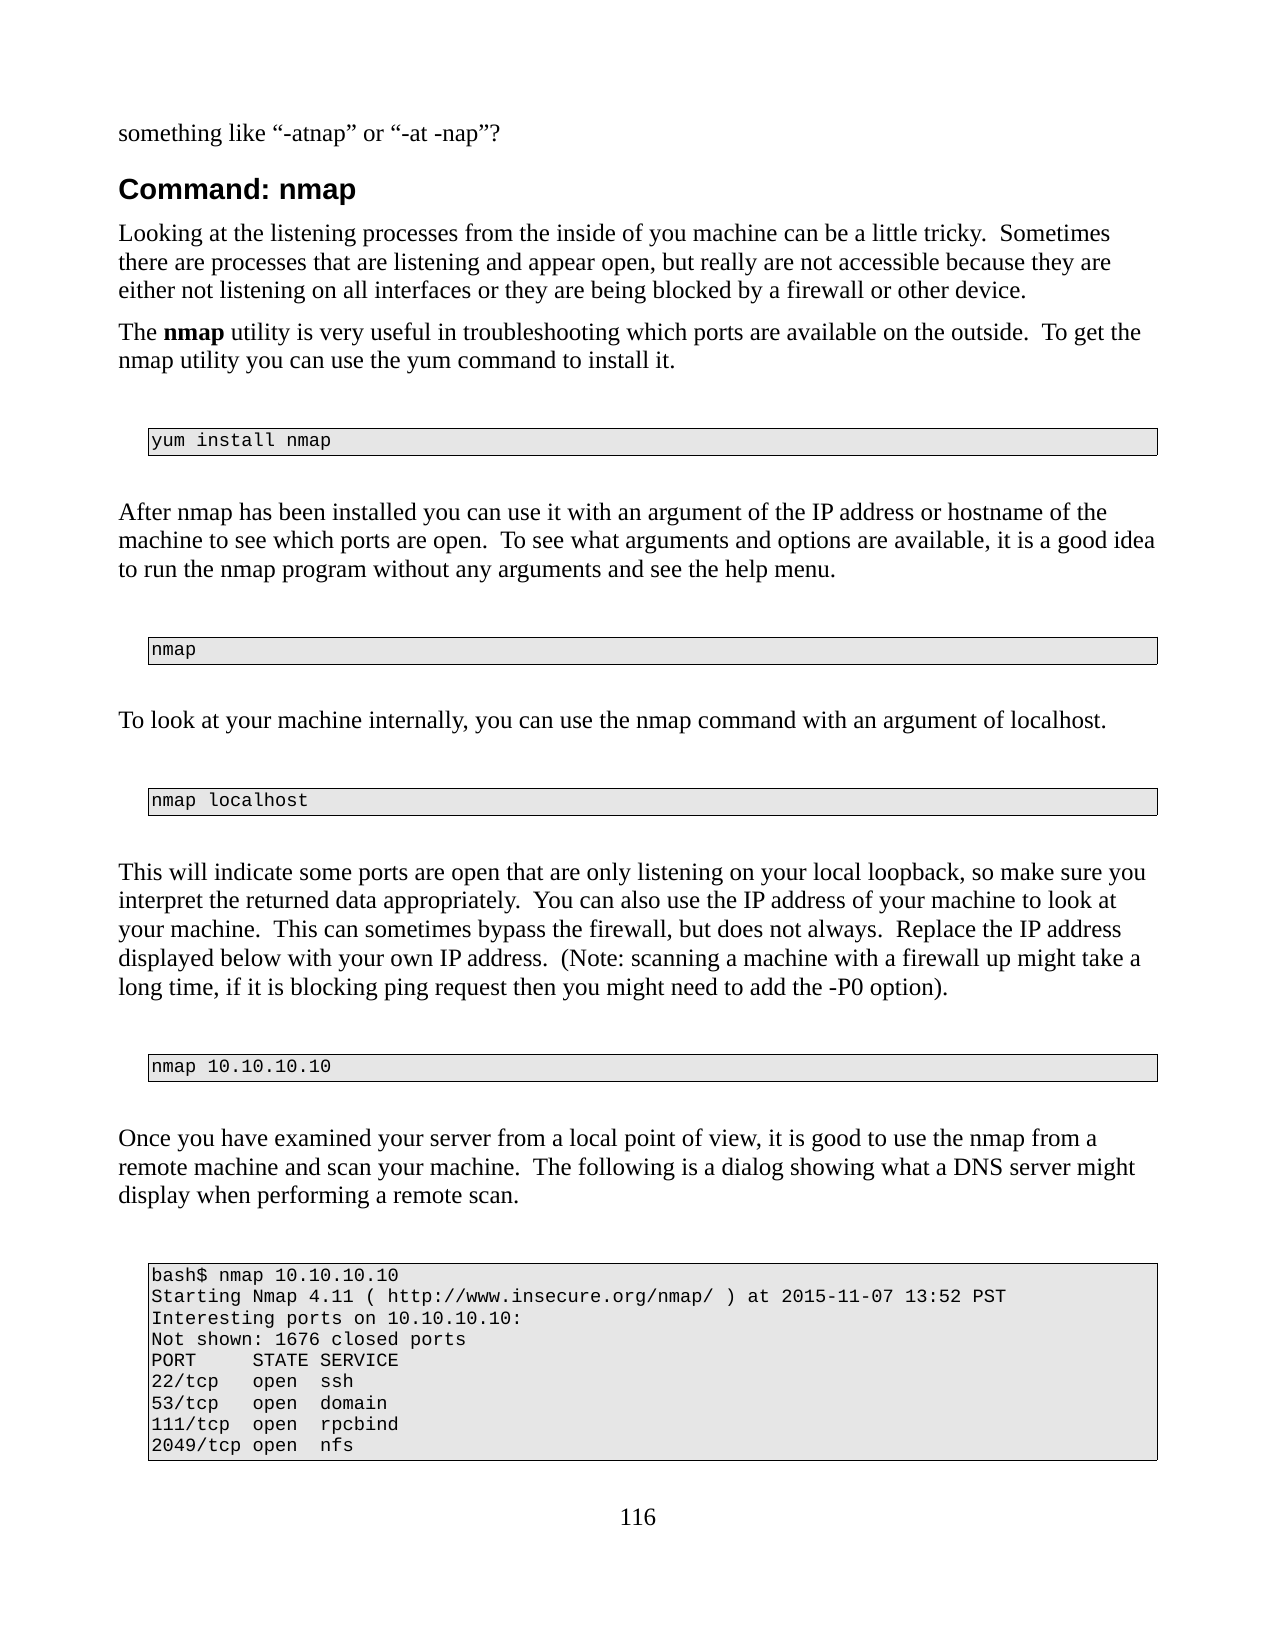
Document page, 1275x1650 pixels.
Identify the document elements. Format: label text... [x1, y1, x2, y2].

text 53/tcp open domain [149, 1390, 1157, 1412]
text 111/tcp open rpcbind [149, 1412, 1157, 1433]
text nmap localhost [149, 789, 1157, 815]
subtitle Command: nmap [118, 172, 1157, 205]
text Starting Nmap 4.11 ( http://www.insecure.org/nmap/ ) at 2015-11-07 13:52 PST [149, 1284, 1157, 1305]
text 2049/tcp open nfs [149, 1433, 1157, 1460]
text something like “-atnap” or “-at -nap”? [118, 118, 1157, 147]
text nmap [149, 638, 1157, 664]
text 22/tcp open ssh [149, 1369, 1157, 1390]
text After nmap has been installed you can use it with an argument of the IP address or hostname of the machine to see which ports are open. To see what arguments and options are available, it is a good idea to run the nmap program without any arguments and see the help menu. [118, 497, 1157, 583]
text Interesting ports on 10.10.10.10: [149, 1305, 1157, 1327]
text To look at your machine internally, you can use the nmap command with an argument of localhost. [118, 705, 1157, 734]
text yum install nmap [149, 429, 1157, 455]
text PORT STATE SERVICE [149, 1348, 1157, 1369]
text This will indicate some ports are open that are only listening on your local loopback, so make sure you interpret the returned data appropriately. You can also use the IP address of your machine to look at your machine. This can sometimes bypass the firewall, but does not always. Replace the IP address displayed below with your own IP address. (Note: scanning a machine with a firewall up might take a long time, if it is blocking ping request then you might need to add the -P0 option). [118, 857, 1157, 1000]
text The nmap utility is very useful in troubleshooting which ports are available on the outside. To get the nmap utility you can use the yum command to install it. [118, 317, 1157, 374]
text Looking at the listening processes from the inside of you machine can be a little tricky. Sometimes there are processes that are listening and appear open, but really are not accessible because they are either not listening on all interfaces or they are being blocked by a firewall or other device. [118, 218, 1157, 304]
text nmap 10.10.10.10 [149, 1055, 1157, 1081]
text bash$ nmap 10.10.10.10 [149, 1264, 1157, 1284]
text Not shown: 1676 closed ports [149, 1327, 1157, 1348]
text Once you have examined your server from a local point of view, it is good to use the nmap from a remote machine and scan your machine. The following is a dialog showing what a DNS server might display when performing a remote scan. [118, 1123, 1157, 1209]
